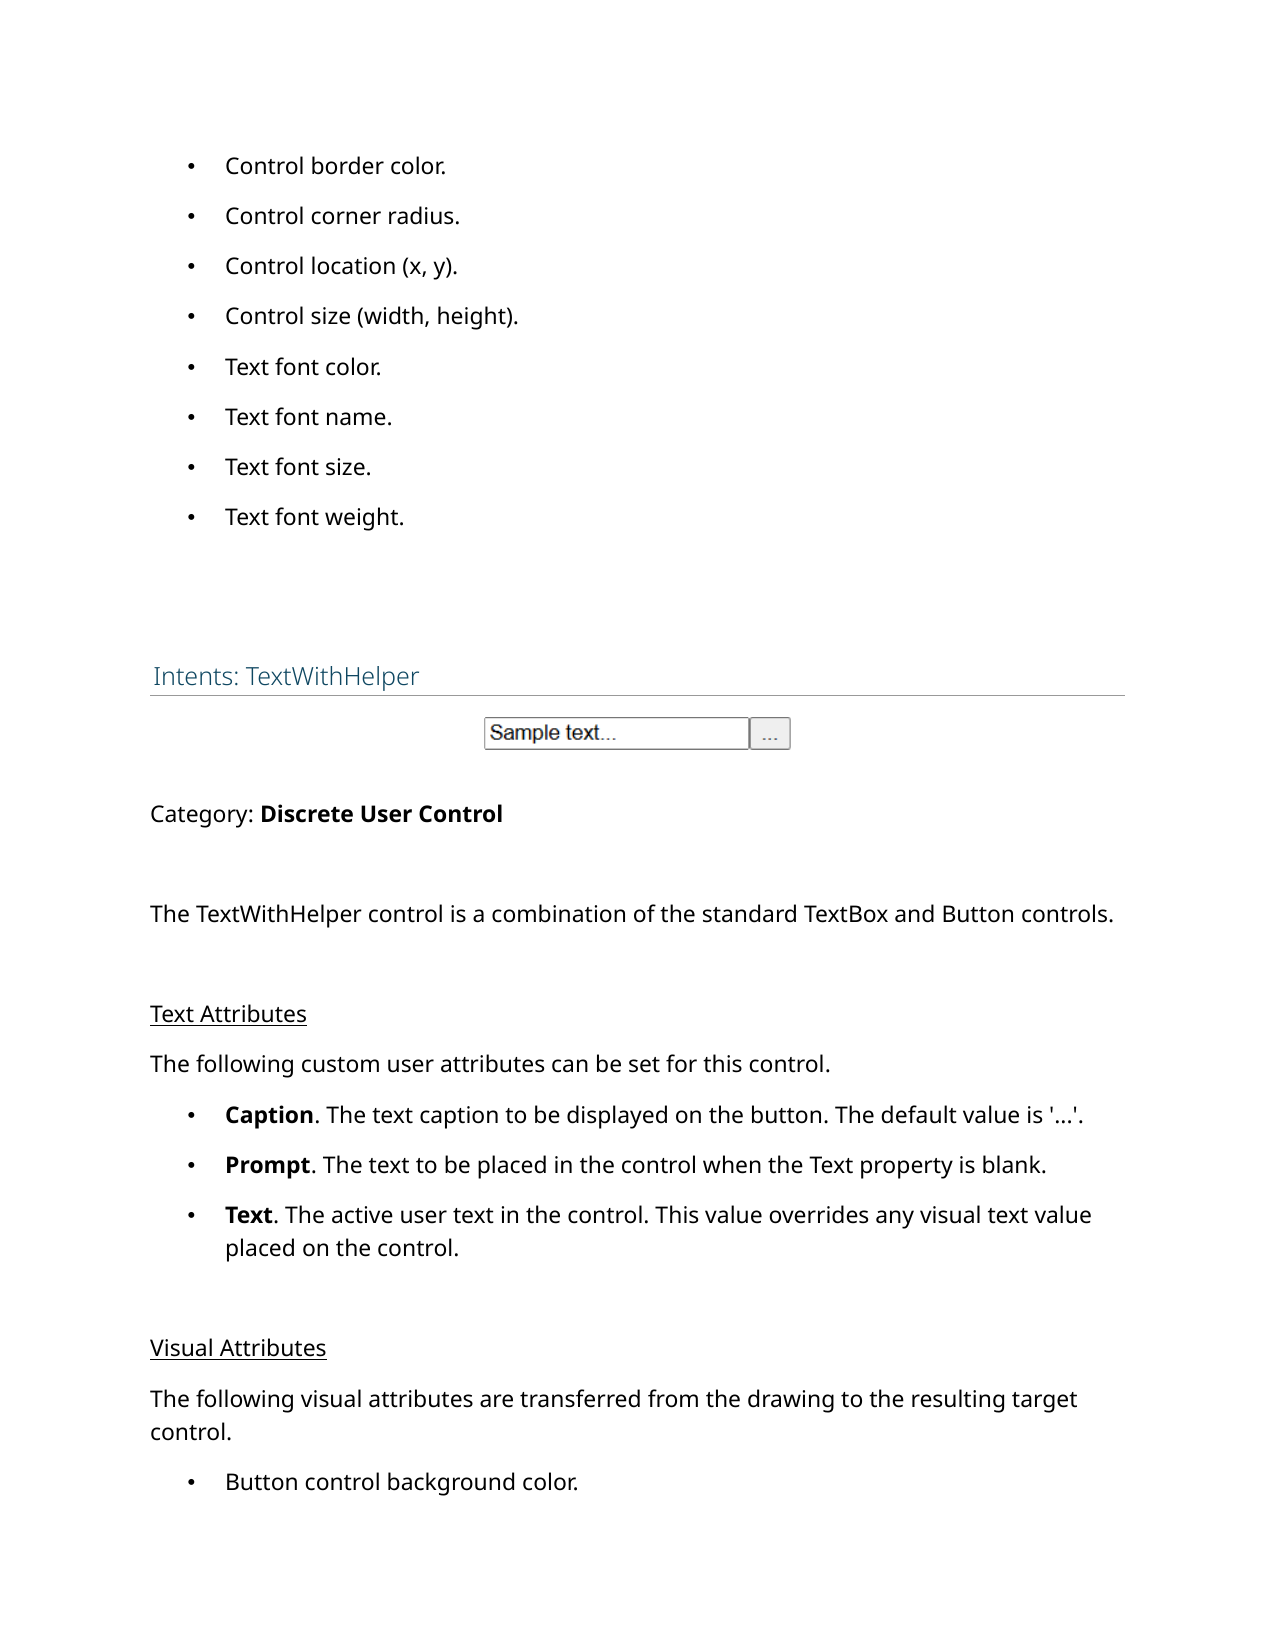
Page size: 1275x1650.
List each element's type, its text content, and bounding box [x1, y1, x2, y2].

list Text. The active user text in the control. This value overrides any visual text value placed on the control. [187, 1199, 1125, 1263]
list Text font weight. [187, 501, 1125, 532]
text Text Attributes [150, 998, 1125, 1029]
text Visual Attributes [150, 1332, 1125, 1364]
list Control corner radius. [187, 200, 1125, 231]
list Text font name. [187, 401, 1125, 432]
text Category: Discrete User Control [150, 798, 1125, 829]
list Control size (width, height). [187, 300, 1125, 332]
picture [484, 717, 791, 750]
list Control location (x, y). [187, 250, 1125, 281]
list Prompt. The text to be placed in the control when the Text property is blank. [187, 1149, 1125, 1180]
text The TextWithHelper control is a combination of the standard TextBox and Button controls. [150, 898, 1125, 929]
list Text font color. [187, 350, 1125, 382]
subtitle Intents: TextWithHelper [150, 655, 1125, 695]
text The following custom user attributes can be set for this control. [150, 1048, 1125, 1080]
list Caption. The text caption to be displayed on the button. The default value is '...'. [187, 1098, 1125, 1130]
list Text font size. [187, 451, 1125, 482]
text The following visual attributes are transferred from the drawing to the resulting target control. [150, 1382, 1125, 1447]
list Button control background color. [187, 1466, 1125, 1497]
list Control border color. [187, 150, 1125, 181]
